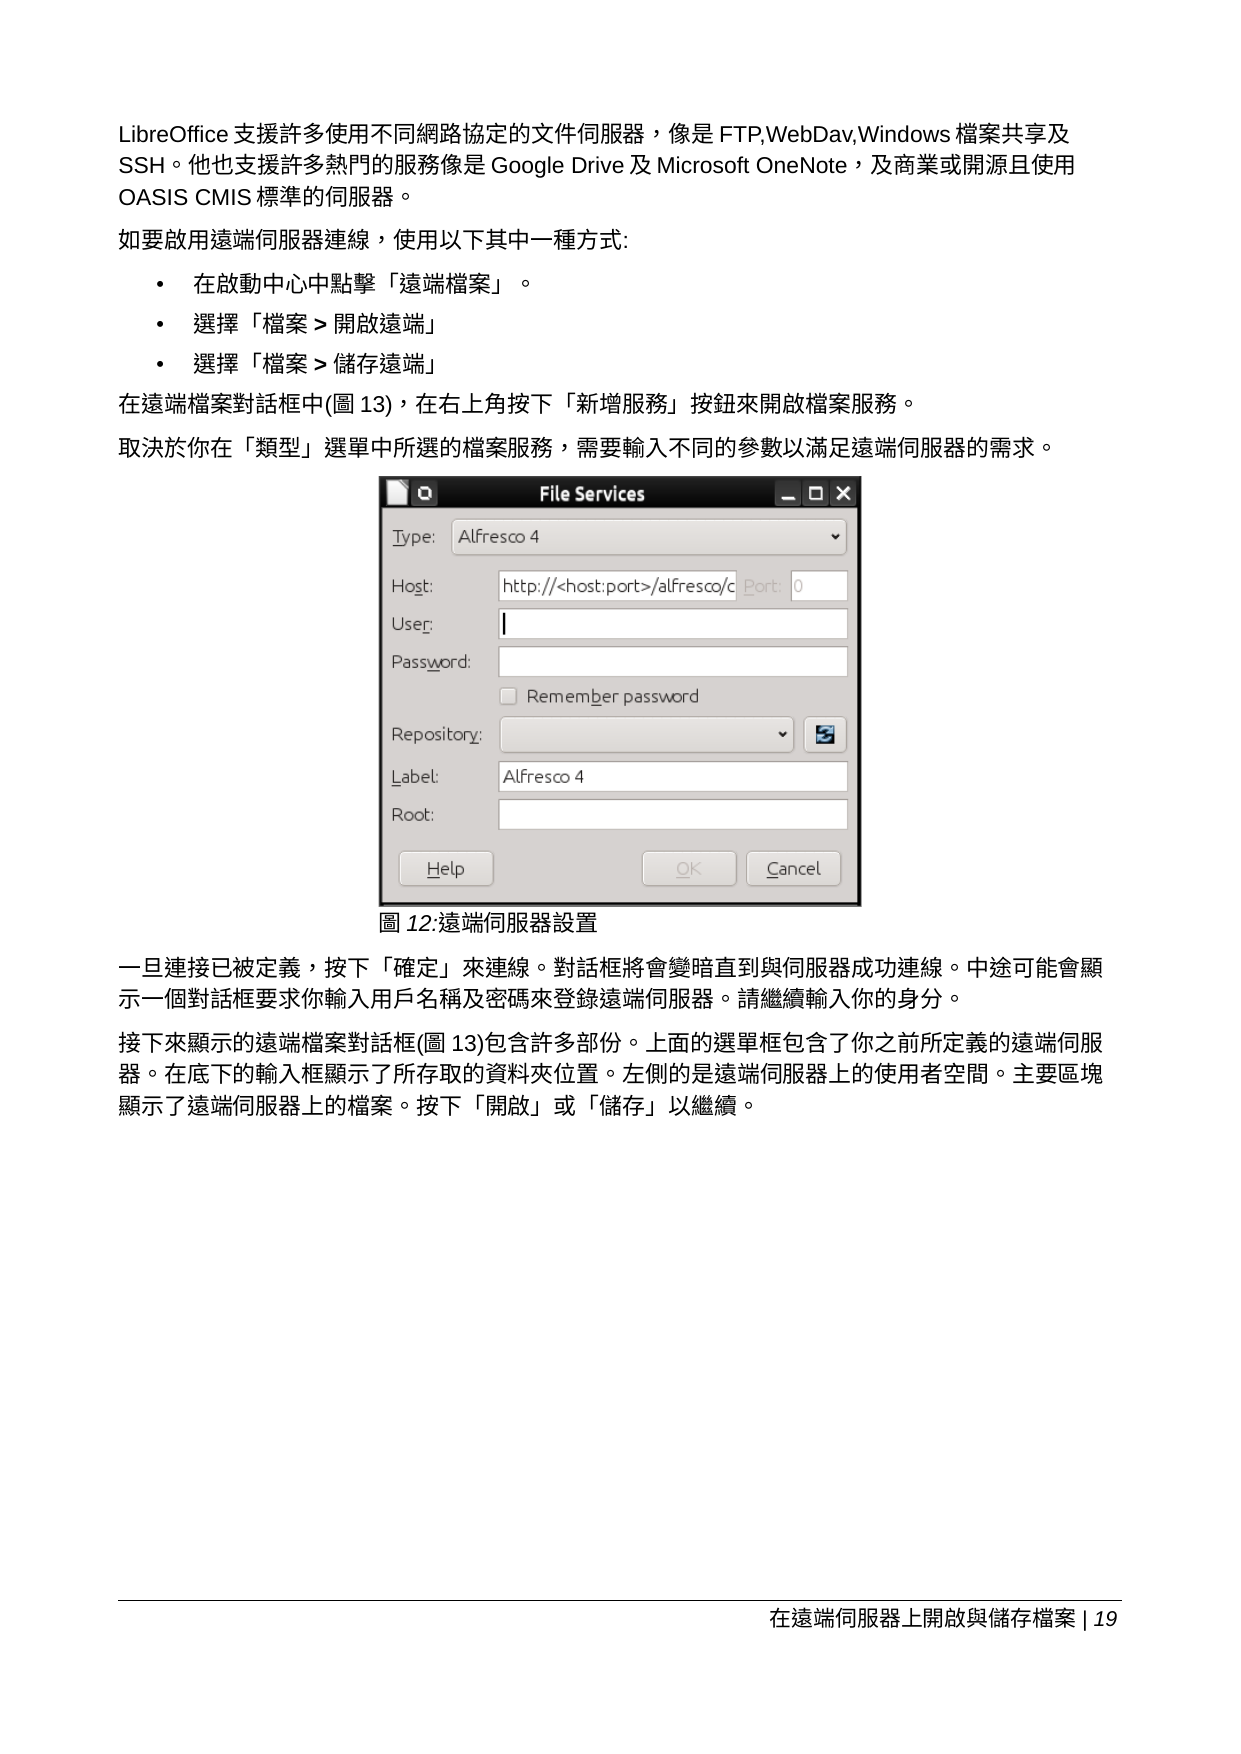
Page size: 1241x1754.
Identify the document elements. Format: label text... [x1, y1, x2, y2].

text 接下來顯示的遠端檔案對話框(圖13)包含許多部份。上面的選單框包含了你之前所定義的遠端伺服器。在底下的輸入框顯示了所存取的資料夾位置。左側的是遠端伺服器上的使用者空間。主要區塊顯示了遠端伺服器上的檔案。按下「開啟」或「儲存」以繼續。 [118, 1027, 1122, 1121]
list 在啟動中心中點擊「遠端檔案」。 [156, 268, 1122, 299]
picture [378, 476, 862, 907]
text 在遠端檔案對話框中(圖13)，在右上角按下「新增服務」按鈕來開啟檔案服務。 [118, 388, 1122, 420]
list 選擇「檔案 > 開啟遠端」 [156, 308, 1122, 339]
text 圖12:遠端伺服器設置 [378, 907, 862, 938]
text 一旦連接已被定義，按下「確定」來連線。對話框將會變暗直到與伺服器成功連線。中途可能會顯示一個對話框要求你輸入用戶名稱及密碼來登錄遠端伺服器。請繼續輸入你的身分。 [118, 952, 1122, 1014]
text LibreOffice支援許多使用不同網路協定的文件伺服器，像是FTP,WebDav,Windows檔案共享及SSH。他也支援許多熱門的服務像是Google Drive及Microsoft OneNote，及商業或開源且使用OASIS CMIS標準的伺服器。 [118, 118, 1122, 212]
text 如要啟用遠端伺服器連線，使用以下其中一種方式: [118, 224, 1122, 256]
text 取決於你在「類型」選單中所選的檔案服務，需要輸入不同的參數以滿足遠端伺服器的需求。 [118, 432, 1122, 463]
list 選擇「檔案 > 儲存遠端」 [156, 348, 1122, 379]
